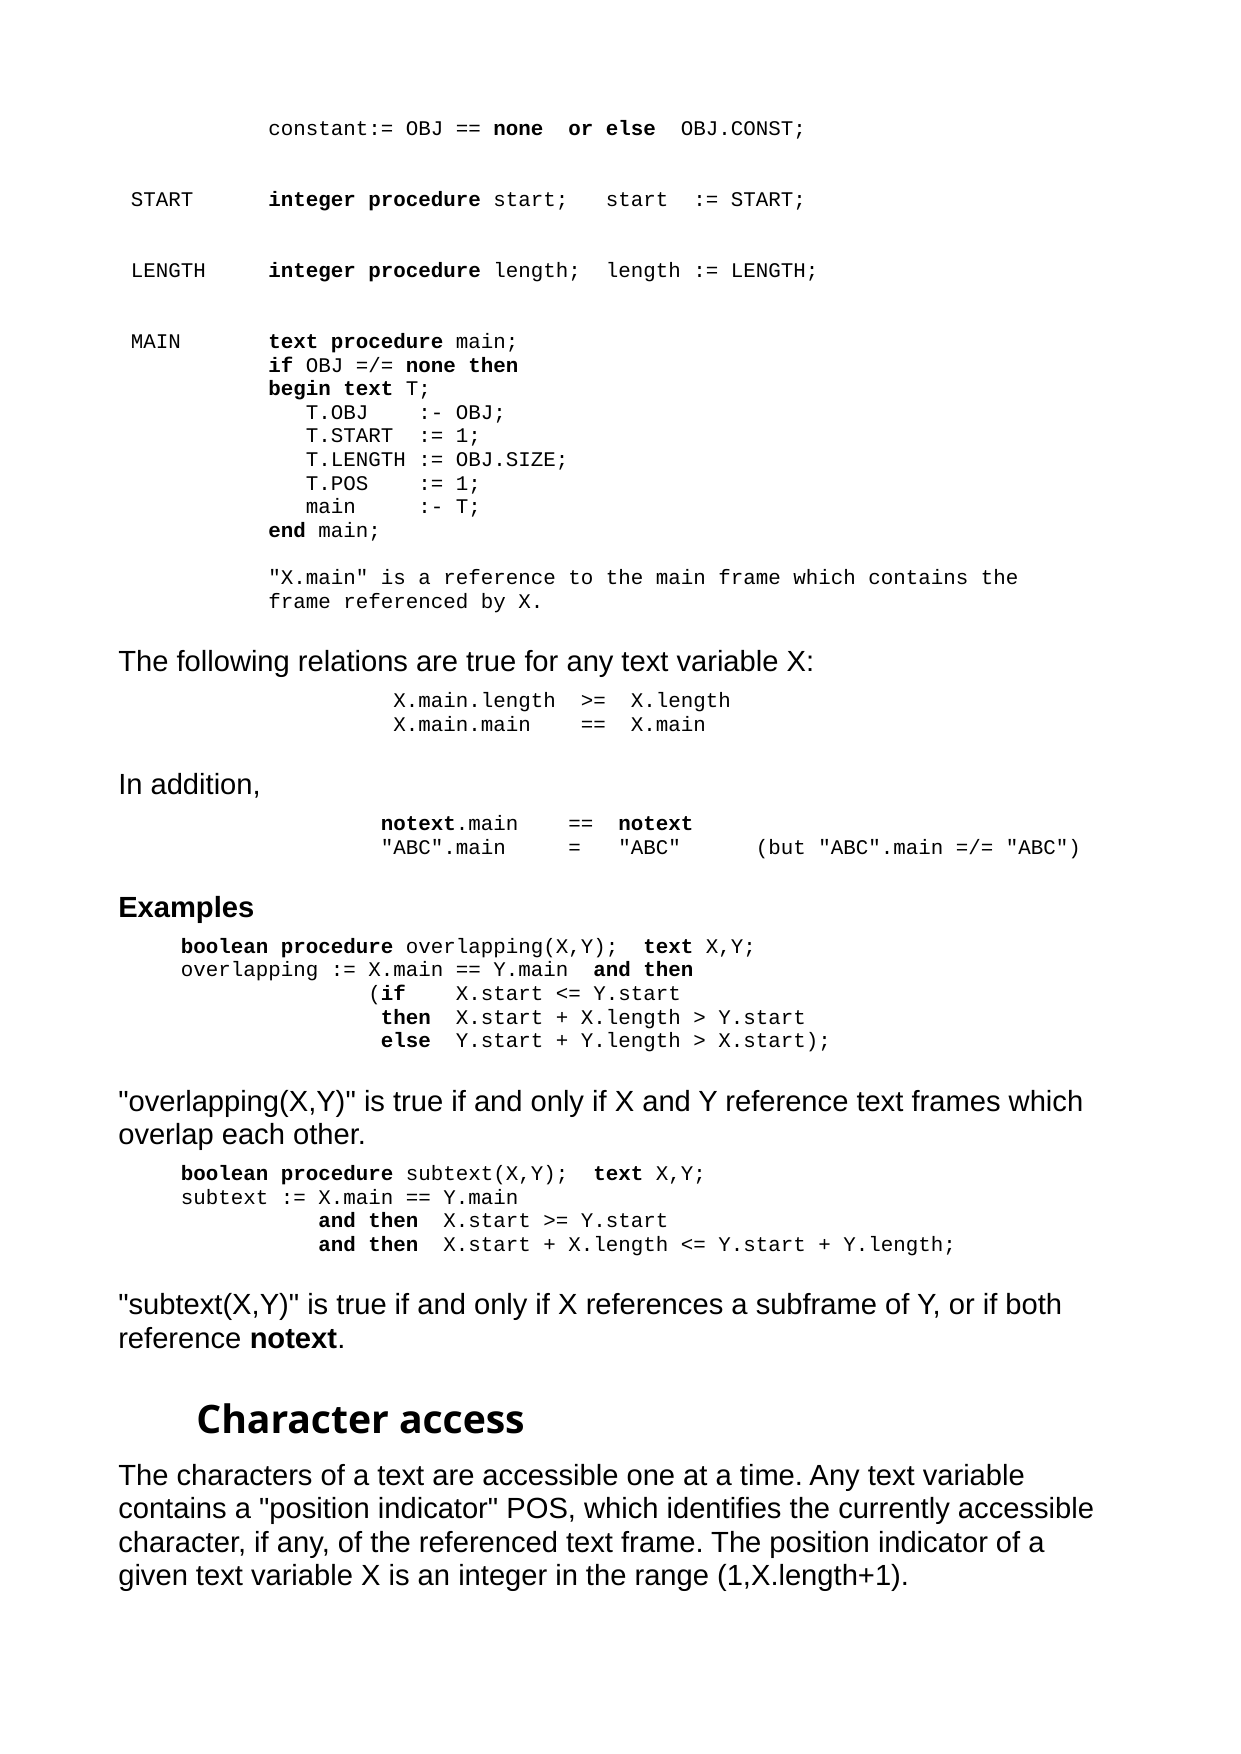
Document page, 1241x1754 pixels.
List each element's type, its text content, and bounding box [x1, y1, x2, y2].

subtitle Character access [196, 1392, 1122, 1445]
text T.LENGTH := OBJ.SIZE; [118, 449, 1122, 473]
text The characters of a text are accessible one at a time. Any text variable contains a "position indicator" POS, which identifies the currently accessible character, if any, of the referenced text frame. The position indicator of a given text variable X is an integer in the range (1,X.length+1). [118, 1457, 1122, 1592]
text main :- T; [118, 496, 1122, 520]
text and then X.start + X.length <= Y.start + Y.length; [118, 1234, 1122, 1258]
text MAIN text procedure main; [118, 331, 1122, 354]
text X.main.length >= X.length [118, 690, 1122, 714]
text T.OBJ :- OBJ; [118, 402, 1122, 426]
text The following relations are true for any text variable X: [118, 644, 1122, 678]
text "ABC".main = "ABC" (but "ABC".main =/= "ABC") [118, 837, 1122, 860]
text X.main.main == X.main [118, 714, 1122, 737]
text then X.start + X.length > Y.start [118, 1007, 1122, 1030]
text In addition, [118, 767, 1122, 801]
text begin text T; [118, 378, 1122, 402]
text overlapping := X.main == Y.main and then [118, 959, 1122, 983]
text notext.main == notext [118, 813, 1122, 837]
text else Y.start + Y.length > X.start); [118, 1030, 1122, 1054]
text T.POS := 1; [118, 473, 1122, 496]
text "overlapping(X,Y)" is true if and only if X and Y reference text frames which overlap each other. [118, 1083, 1122, 1151]
text boolean procedure overlapping(X,Y); text X,Y; [118, 936, 1122, 959]
text "X.main" is a reference to the main frame which contains the [118, 567, 1122, 591]
text boolean procedure subtext(X,Y); text X,Y; [118, 1163, 1122, 1187]
text Examples [118, 890, 1122, 923]
text constant:= OBJ == none or else OBJ.CONST; [118, 118, 1122, 142]
text T.START := 1; [118, 426, 1122, 449]
text end main; [118, 520, 1122, 544]
text (if X.start <= Y.start [118, 983, 1122, 1007]
text and then X.start >= Y.start [118, 1210, 1122, 1234]
text frame referenced by X. [118, 591, 1122, 615]
text "subtext(X,Y)" is true if and only if X references a subframe of Y, or if both reference notext. [118, 1287, 1122, 1354]
text if OBJ =/= none then [118, 354, 1122, 378]
text START integer procedure start; start := START; [118, 189, 1122, 213]
text LENGTH integer procedure length; length := LENGTH; [118, 260, 1122, 284]
text subtext := X.main == Y.main [118, 1187, 1122, 1210]
